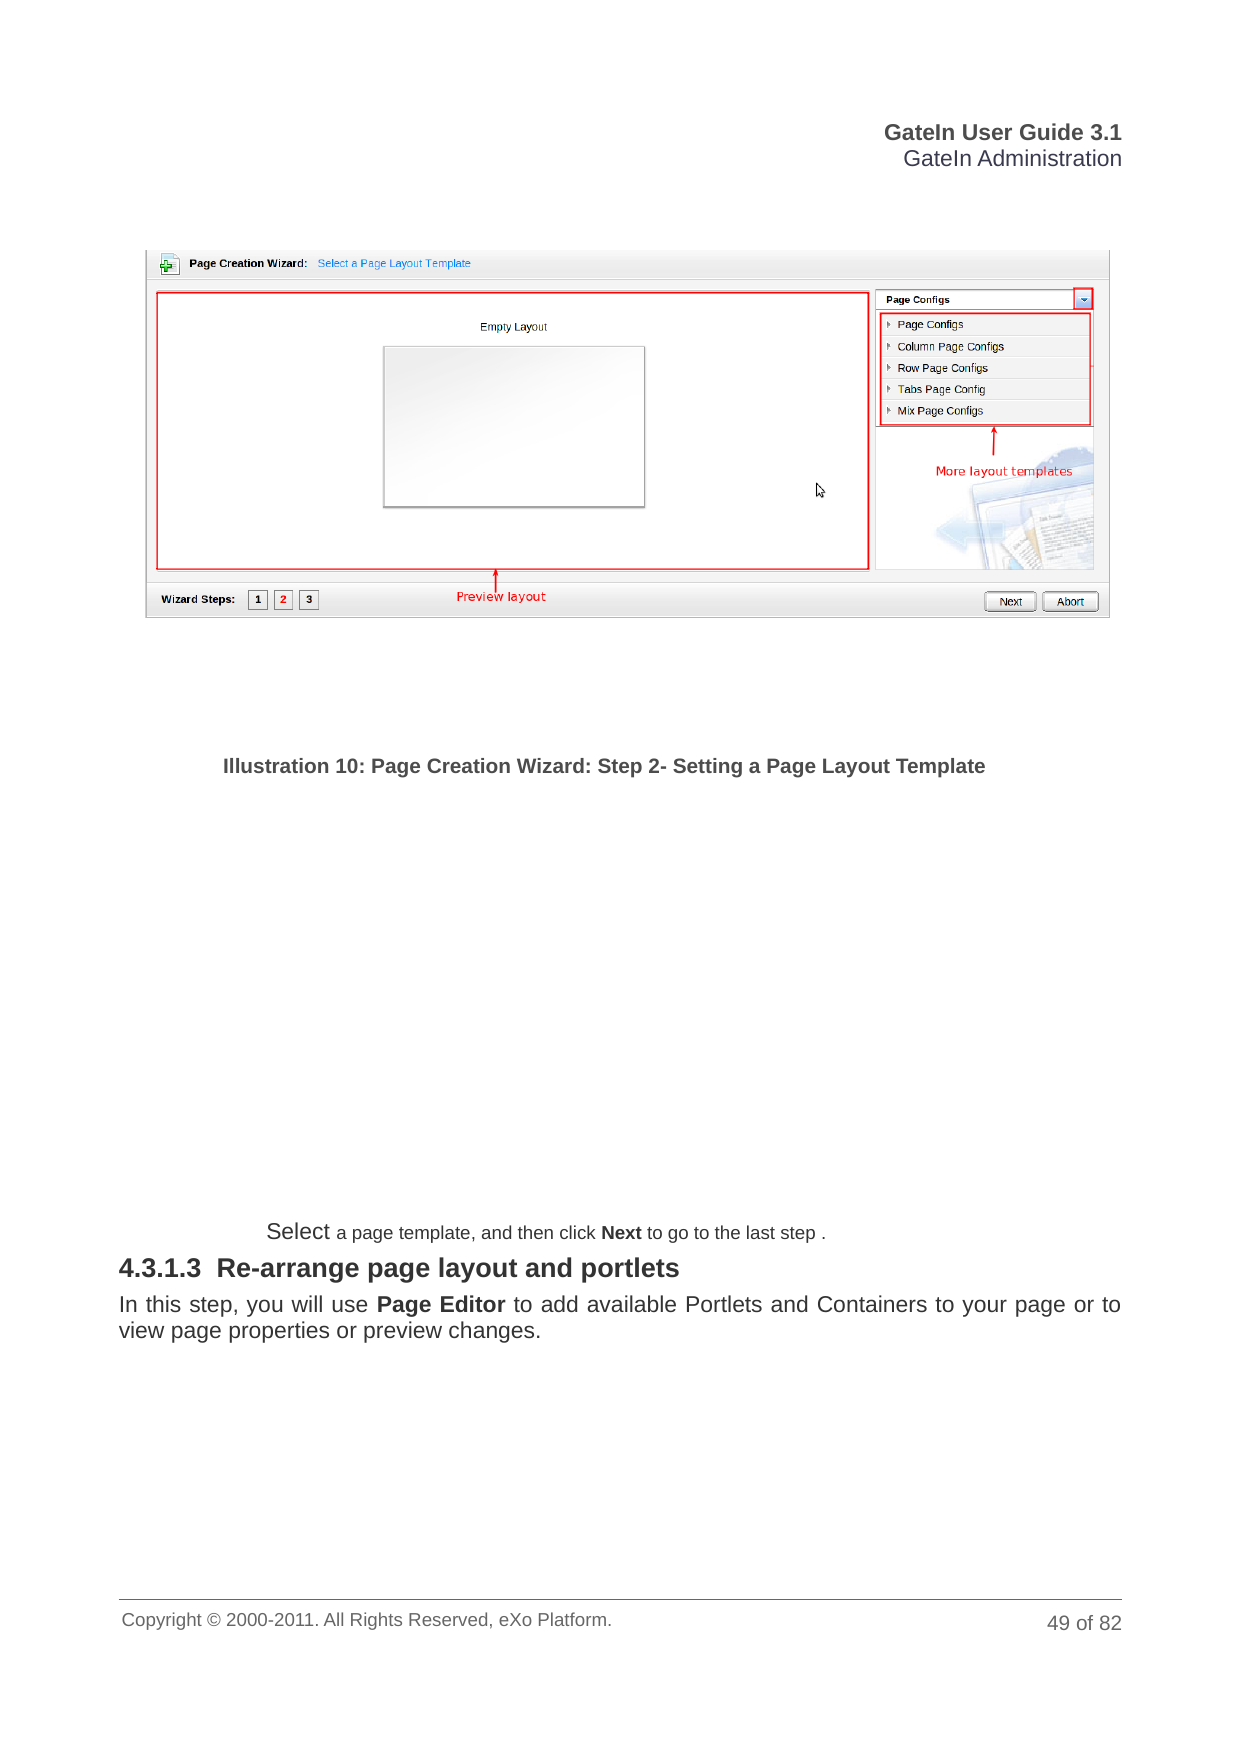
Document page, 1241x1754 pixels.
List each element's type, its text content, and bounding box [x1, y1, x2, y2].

subtitle Re-arrange page layout and portlets [118, 1252, 1122, 1283]
text In this step, you will use Page Editor to add available Portlets and Containers to your page or to view page properties or preview changes. [118, 1291, 1122, 1343]
picture [145, 250, 1110, 618]
